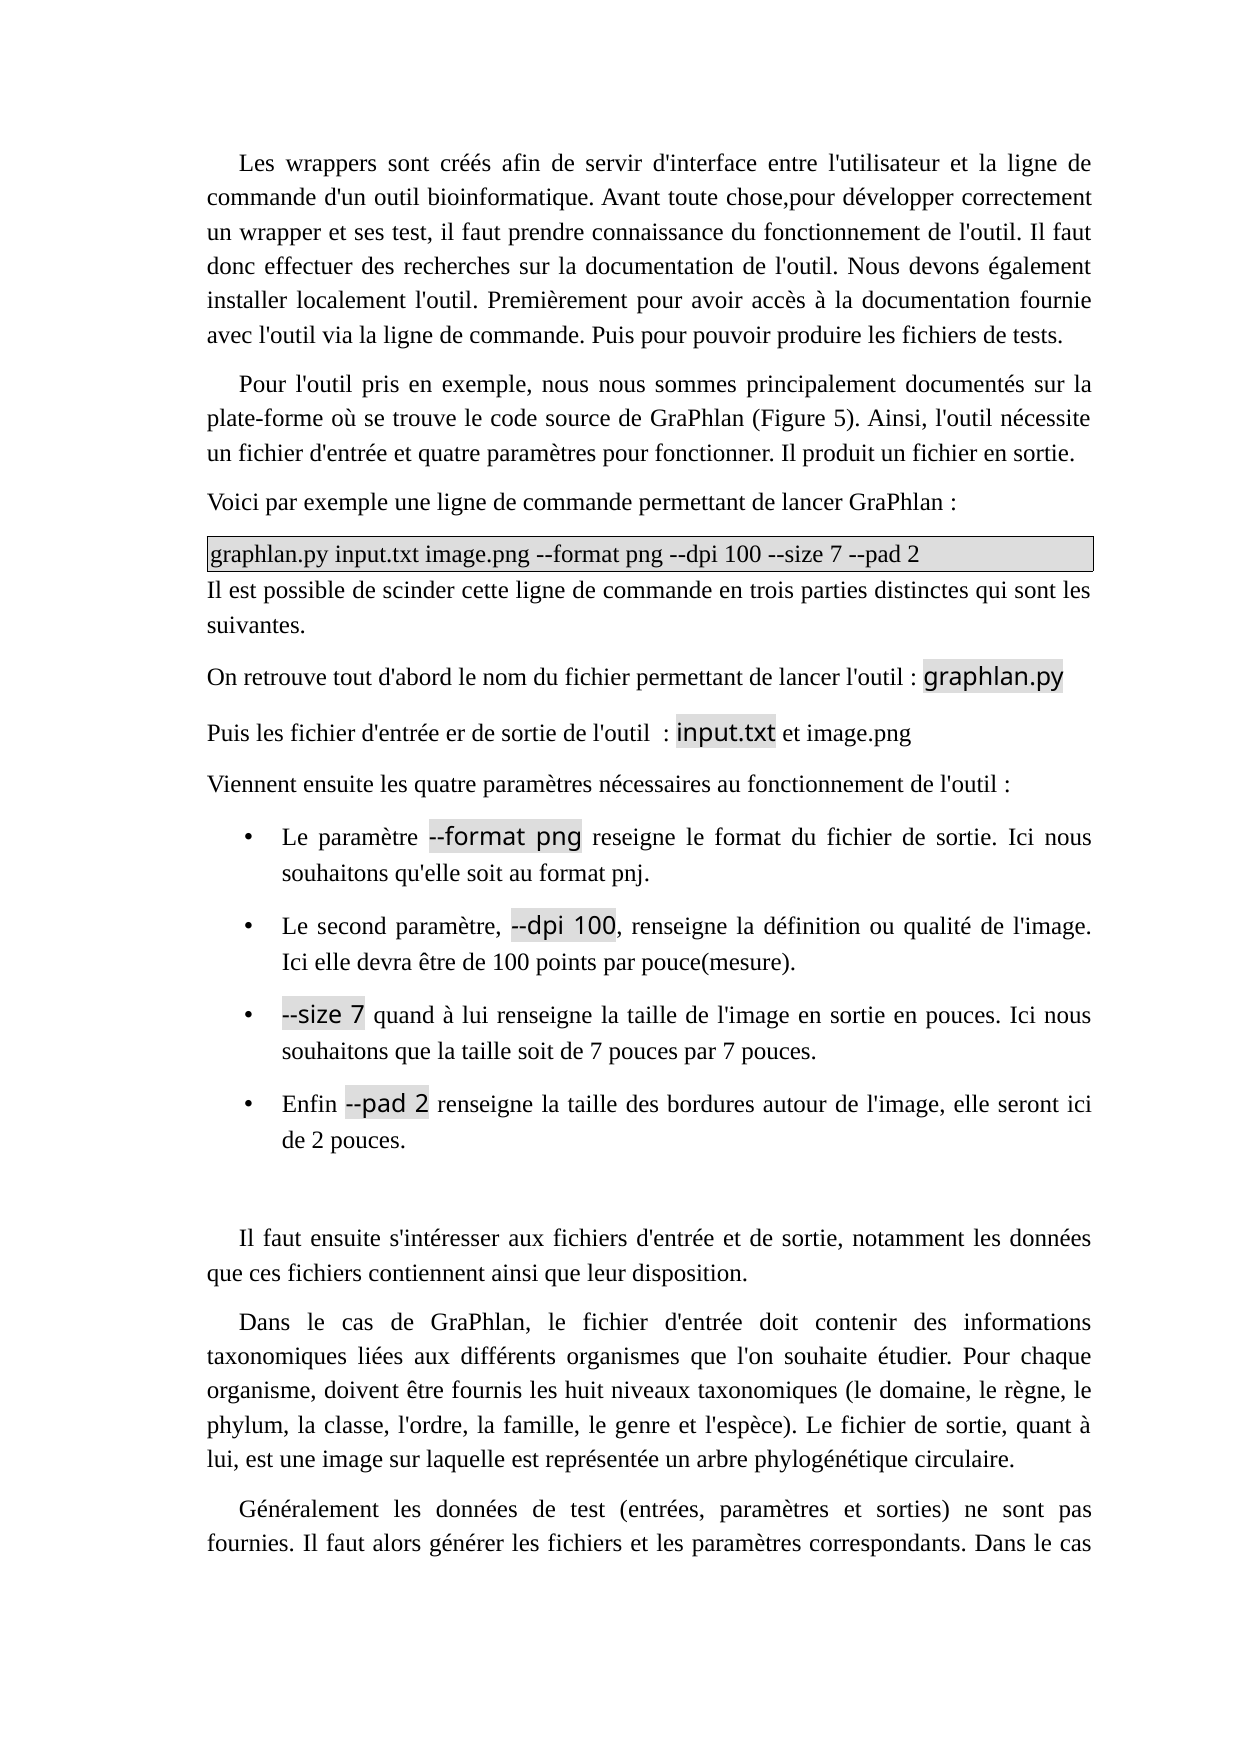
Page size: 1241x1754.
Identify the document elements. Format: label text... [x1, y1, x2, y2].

text Voici par exemple une ligne de commande permettant de lancer GraPhlan : [207, 487, 1093, 516]
list Le paramètre --format png reseigne le format du fichier de sortie. Ici nous souhaitons qu'elle soit au format pnj. [244, 819, 1093, 887]
text graphlan.py input.txt image.png --format png --dpi 100 --size 7 --pad 2 [208, 537, 1093, 571]
text Dans le cas de GraPhlan, le fichier d'entrée doit contenir des informations taxonomiques liées aux différents organismes que l'on souhaite étudier. Pour chaque organisme, doivent être fournis les huit niveaux taxonomiques (le domaine, le règne, le phylum, la classe, l'ordre, la famille, le genre et l'espèce). Le fichier de sortie, quant à lui, est une image sur laquelle est représentée un arbre phylogénétique circulaire. [207, 1307, 1093, 1473]
list --size 7 quand à lui renseigne la taille de l'image en sortie en pouces. Ici nous souhaitons que la taille soit de 7 pouces par 7 pouces. [244, 996, 1093, 1065]
list Enfin --pad 2 renseigne la taille des bordures autour de l'image, elle seront ici de 2 pouces. [244, 1085, 1093, 1154]
text Il est possible de scinder cette ligne de commande en trois parties distinctes qui sont les suivantes. [207, 575, 1093, 638]
text Les wrappers sont créés afin de servir d'interface entre l'utilisateur et la ligne de commande d'un outil bioinformatique. Avant toute chose,pour développer correctement un wrapper et ses test, il faut prendre connaissance du fonctionnement de l'outil. Il faut donc effectuer des recherches sur la documentation de l'outil. Nous devons également installer localement l'outil. Premièrement pour avoir accès à la documentation fournie avec l'outil via la ligne de commande. Puis pour pouvoir produire les fichiers de tests. [207, 148, 1093, 349]
text On retrouve tout d'abord le nom du fichier permettant de lancer l'outil : graphlan.py [207, 659, 1093, 693]
text Viennent ensuite les quatre paramètres nécessaires au fonctionnement de l'outil : [207, 769, 1093, 798]
text Puis les fichier d'entrée er de sortie de l'outil : input.txt et image.png [207, 714, 1093, 748]
text Généralement les données de test (entrées, paramètres et sorties) ne sont pas fournies. Il faut alors générer les fichiers et les paramètres correspondants. Dans le cas [207, 1494, 1093, 1557]
list Le second paramètre, --dpi 100, renseigne la définition ou qualité de l'image. Ici elle devra être de 100 points par pouce(mesure). [244, 907, 1093, 976]
text Pour l'outil pris en exemple, nous nous sommes principalement documentés sur la plate-forme où se trouve le code source de GraPhlan (Figure 5). Ainsi, l'outil nécessite un fichier d'entrée et quatre paramètres pour fonctionner. Il produit un fichier en sortie. [207, 369, 1093, 467]
text Il faut ensuite s'intéresser aux fichiers d'entrée et de sortie, notamment les données que ces fichiers contiennent ainsi que leur disposition. [207, 1223, 1093, 1286]
